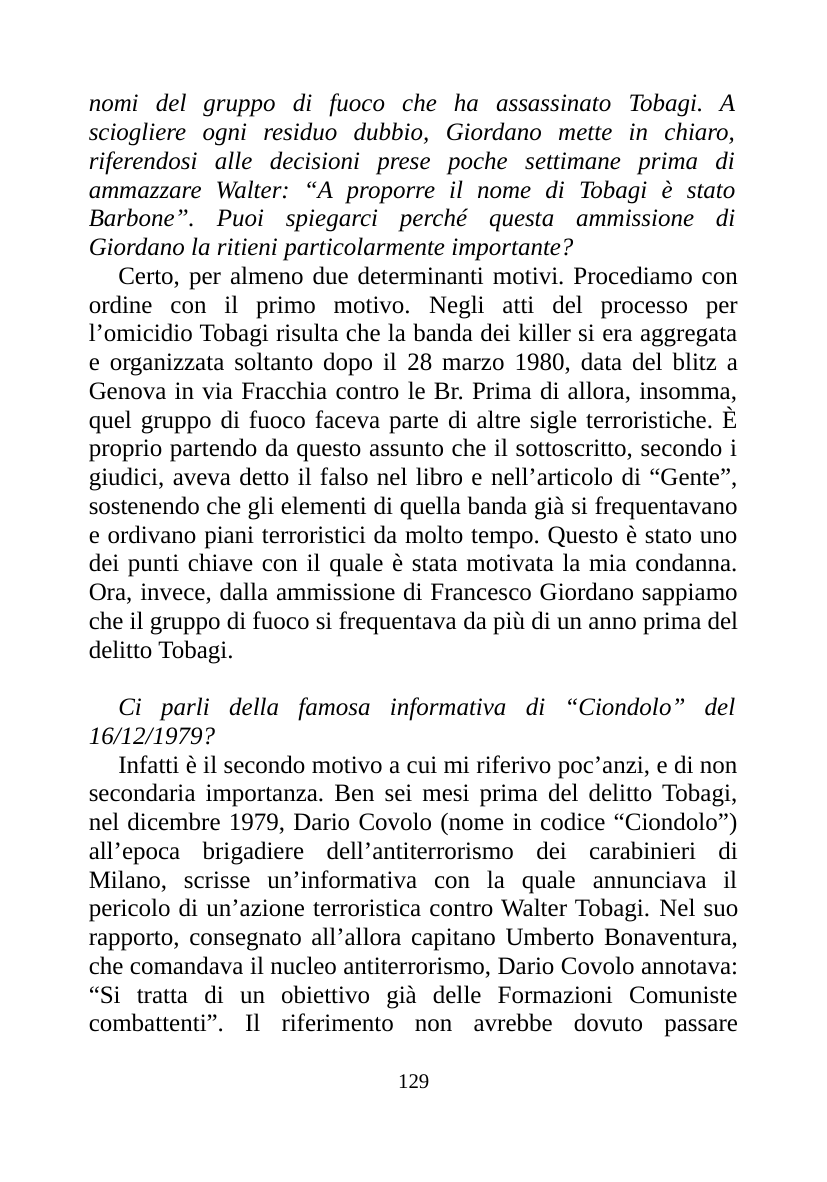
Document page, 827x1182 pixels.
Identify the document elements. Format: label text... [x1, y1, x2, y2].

text Certo, per almeno due determinanti motivi. Procediamo con ordine con il primo motivo. Negli atti del processo per l’omicidio Tobagi risulta che la banda dei killer si era aggregata e organizzata soltanto dopo il 28 marzo 1980, data del blitz a Genova in via Fracchia contro le Br. Prima di allora, insomma, quel gruppo di fuoco faceva parte di altre sigle terroristiche. È proprio partendo da questo assunto che il sottoscritto, secondo i giudici, aveva detto il falso nel libro e nell’articolo di “Gente”, sostenendo che gli elementi di quella banda già si frequentavano e ordivano piani terroristici da molto tempo. Questo è stato uno dei punti chiave con il quale è stata motivata la mia condanna. Ora, invece, dalla ammissione di Francesco Giordano sappiamo che il gruppo di fuoco si frequentava da più di un anno prima del delitto Tobagi. [88, 261, 738, 663]
text Infatti è il secondo motivo a cui mi riferivo poc’anzi, e di non secondaria importanza. Ben sei mesi prima del delitto Tobagi, nel dicembre 1979, Dario Covolo (nome in codice “Ciondolo”) all’epoca brigadiere dell’antiterrorismo dei carabinieri di Milano, scrisse un’informativa con la quale annunciava il pericolo di un’azione terroristica contro Walter Tobagi. Nel suo rapporto, consegnato all’allora capitano Umberto Bonaventura, che comandava il nucleo antiterrorismo, Dario Covolo annotava: “Si tratta di un obiettivo già delle Formazioni Comuniste combattenti”. Il riferimento non avrebbe dovuto passare [88, 750, 738, 1037]
text nomi del gruppo di fuoco che ha assassinato Tobagi. A sciogliere ogni residuo dubbio, Giordano mette in chiaro, riferendosi alle decisioni prese poche settimane prima di ammazzare Walter: “A proporre il nome di Tobagi è stato Barbone”. Puoi spiegarci perché questa ammissione di Giordano la ritieni particolarmente importante? [88, 88, 738, 261]
text Ci parli della famosa informativa di “Ciondolo” del 16/12/1979? [88, 692, 738, 750]
